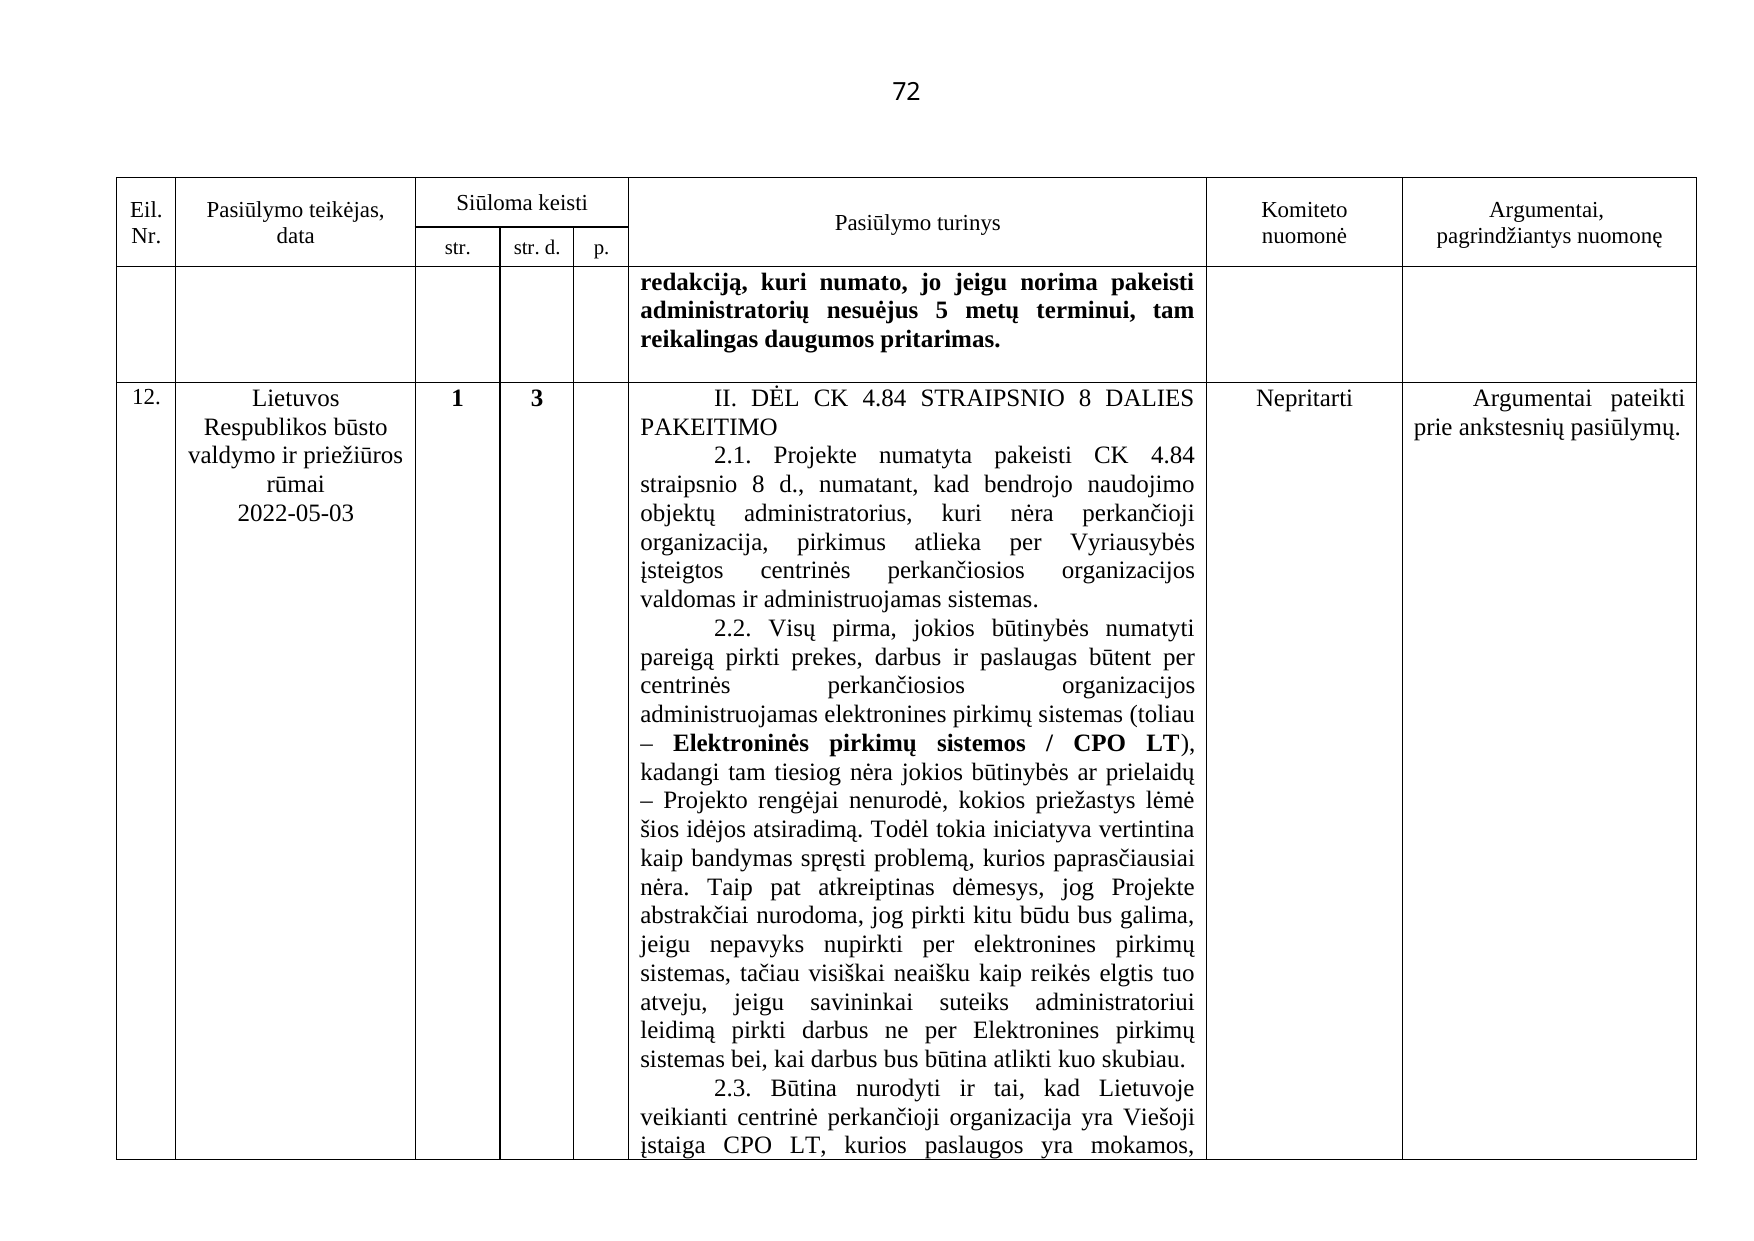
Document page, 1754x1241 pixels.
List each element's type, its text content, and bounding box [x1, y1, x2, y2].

table_cell [1403, 267, 1696, 382]
table_cell [416, 267, 499, 382]
table_cell 1 [416, 383, 499, 1159]
table_cell 12. [117, 383, 175, 1159]
table_cell Nepritarti [1207, 383, 1402, 1159]
table_cell [176, 267, 415, 382]
table_cell [1207, 267, 1402, 382]
table_cell Lietuvos Respublikos būsto valdymo ir priežiūros rūmai 2022-05-03 [176, 383, 415, 1159]
table_header Argumentai, pagrindžiantys nuomonę [1403, 178, 1696, 266]
table_header Eil. Nr. [117, 178, 175, 266]
table_cell str. d. [501, 228, 573, 266]
table_cell p. [574, 228, 628, 266]
table_cell 3 [501, 383, 573, 1159]
table_cell [117, 267, 175, 382]
table_cell [574, 267, 628, 382]
table_cell redakciją, kuri numato, jo jeigu norima pakeisti administratorių nesuėjus 5 metų terminui, tam reikalingas daugumos pritarimas. [629, 267, 1206, 382]
table_cell [501, 267, 573, 382]
table_cell str. [416, 228, 499, 266]
table_header Pasiūlymo turinys [629, 178, 1206, 266]
table_cell Argumentai pateikti prie ankstesnių pasiūlymų. [1403, 383, 1696, 1159]
table_cell II. DĖL CK 4.84 STRAIPSNIO 8 DALIES PAKEITIMO 2.1. Projekte numatyta pakeisti CK 4.84 straipsnio 8 d., numatant, kad bendrojo naudojimo objektų administratorius, kuri nėra perkančioji organizacija, pirkimus atlieka per Vyriausybės įsteigtos centrinės perkančiosios organizacijos valdomas ir administruojamas sistemas. 2.2. Visų pirma, jokios būtinybės numatyti pareigą pirkti prekes, darbus ir paslaugas būtent per centrinės perkančiosios organizacijos administruojamas elektronines pirkimų sistemas (toliau – Elektroninės pirkimų sistemos / CPO LT), kadangi tam tiesiog nėra jokios būtinybės ar prielaidų – Projekto rengėjai nenurodė, kokios priežastys lėmė šios idėjos atsiradimą. Todėl tokia iniciatyva vertintina kaip bandymas spręsti problemą, kurios paprasčiausiai nėra. Taip pat atkreiptinas dėmesys, jog Projekte abstrakčiai nurodoma, jog pirkti kitu būdu bus galima, jeigu nepavyks nupirkti per elektronines pirkimų sistemas, tačiau visiškai neaišku kaip reikės elgtis tuo atveju, jeigu savininkai suteiks administratoriui leidimą pirkti darbus ne per Elektronines pirkimų sistemas bei, kai darbus bus būtina atlikti kuo skubiau. 2.3. Būtina nurodyti ir tai, kad Lietuvoje veikianti centrinė perkančioji organizacija yra Viešoji įstaiga CPO LT, kurios paslaugos yra mokamos, [629, 383, 1206, 1159]
table_cell [574, 383, 628, 1159]
table_header Siūloma keisti [416, 178, 628, 226]
table_header Komiteto nuomonė [1207, 178, 1402, 266]
table_header Pasiūlymo teikėjas, data [176, 178, 415, 266]
